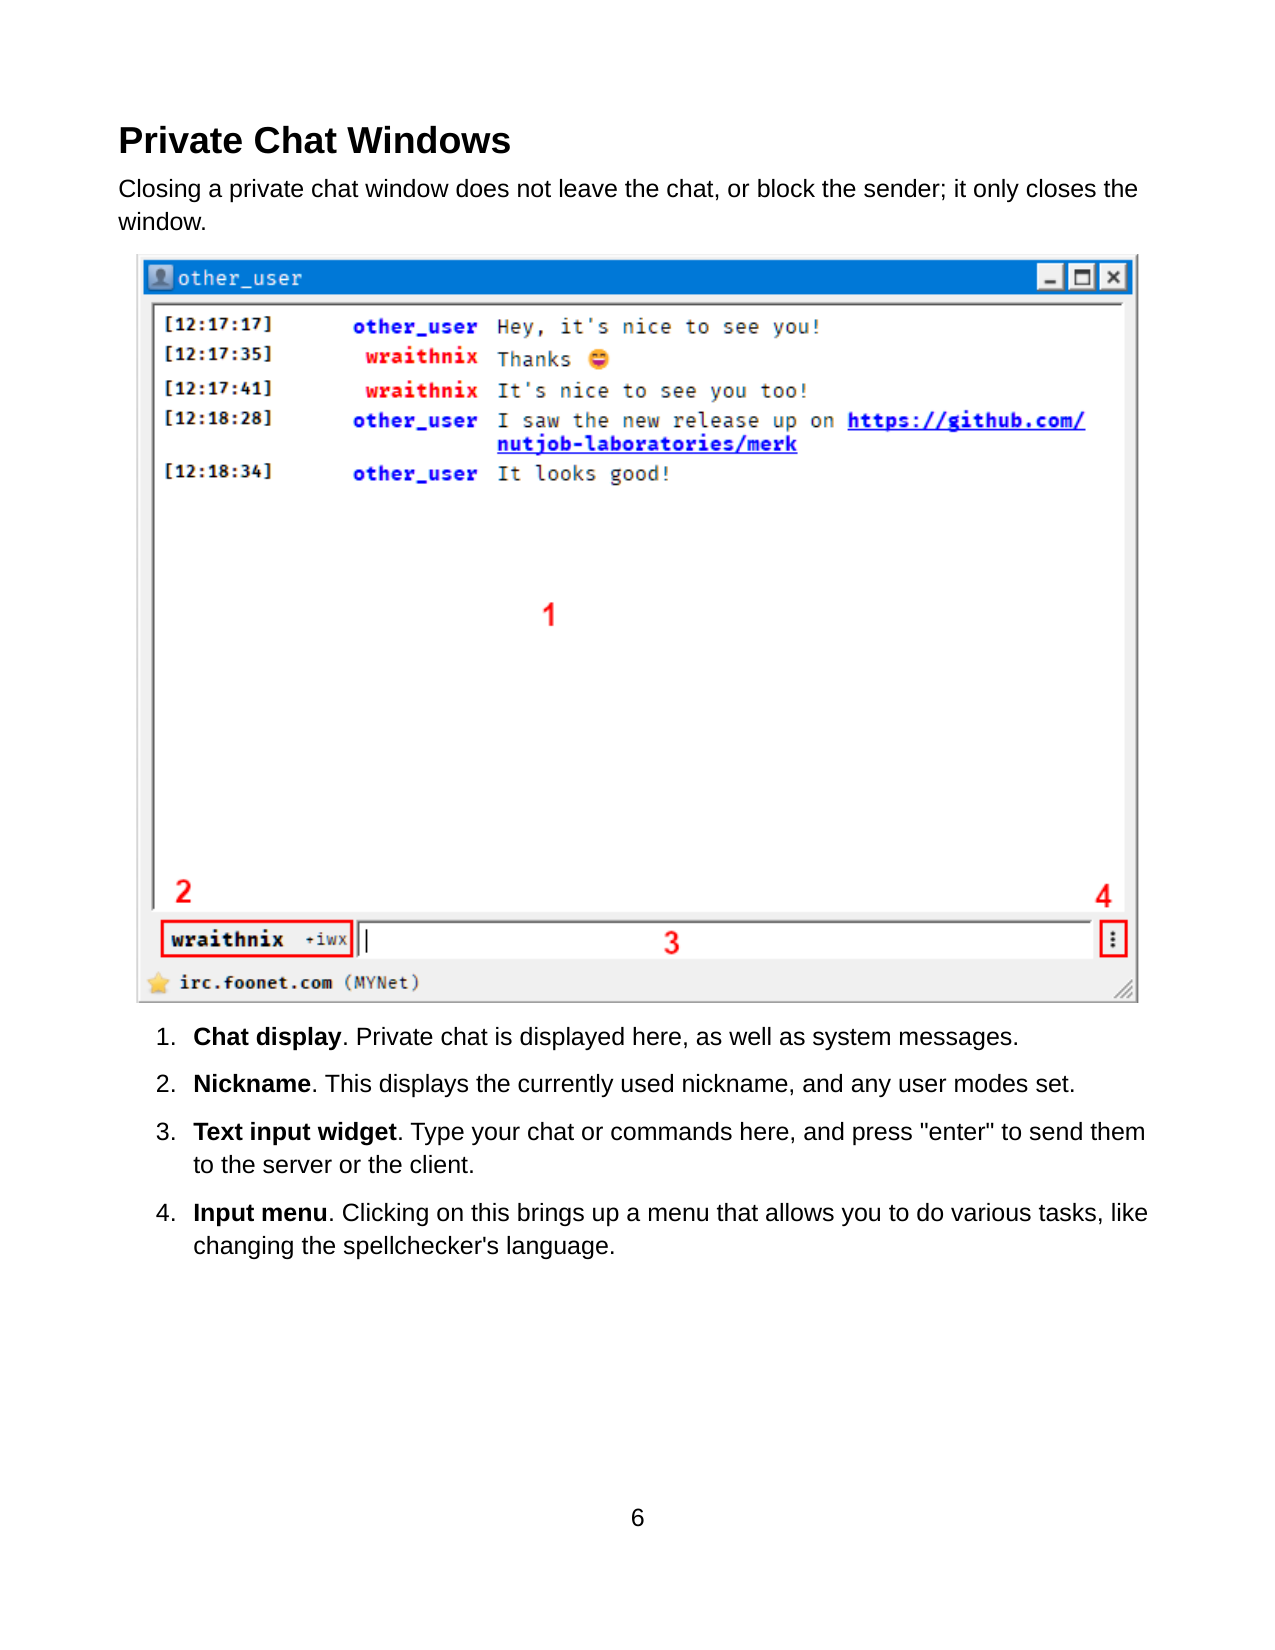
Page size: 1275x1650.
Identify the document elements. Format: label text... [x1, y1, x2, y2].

picture [136, 254, 1139, 1003]
text Closing a private chat window does not leave the chat, or block the sender; it only closes the window. [118, 174, 1157, 236]
list Text input widget. Type your chat or commands here, and press "enter" to send them to the server or the client. [156, 1117, 1157, 1179]
subtitle Private Chat Windows [118, 118, 1157, 161]
list Chat display. Private chat is displayed here, as well as system messages. [156, 1022, 1157, 1051]
list Input menu. Clicking on this brings up a menu that allows you to do various tasks, like changing the spellchecker's language. [156, 1198, 1157, 1259]
list Nickname. This displays the currently used nickname, and any user modes set. [156, 1069, 1157, 1098]
